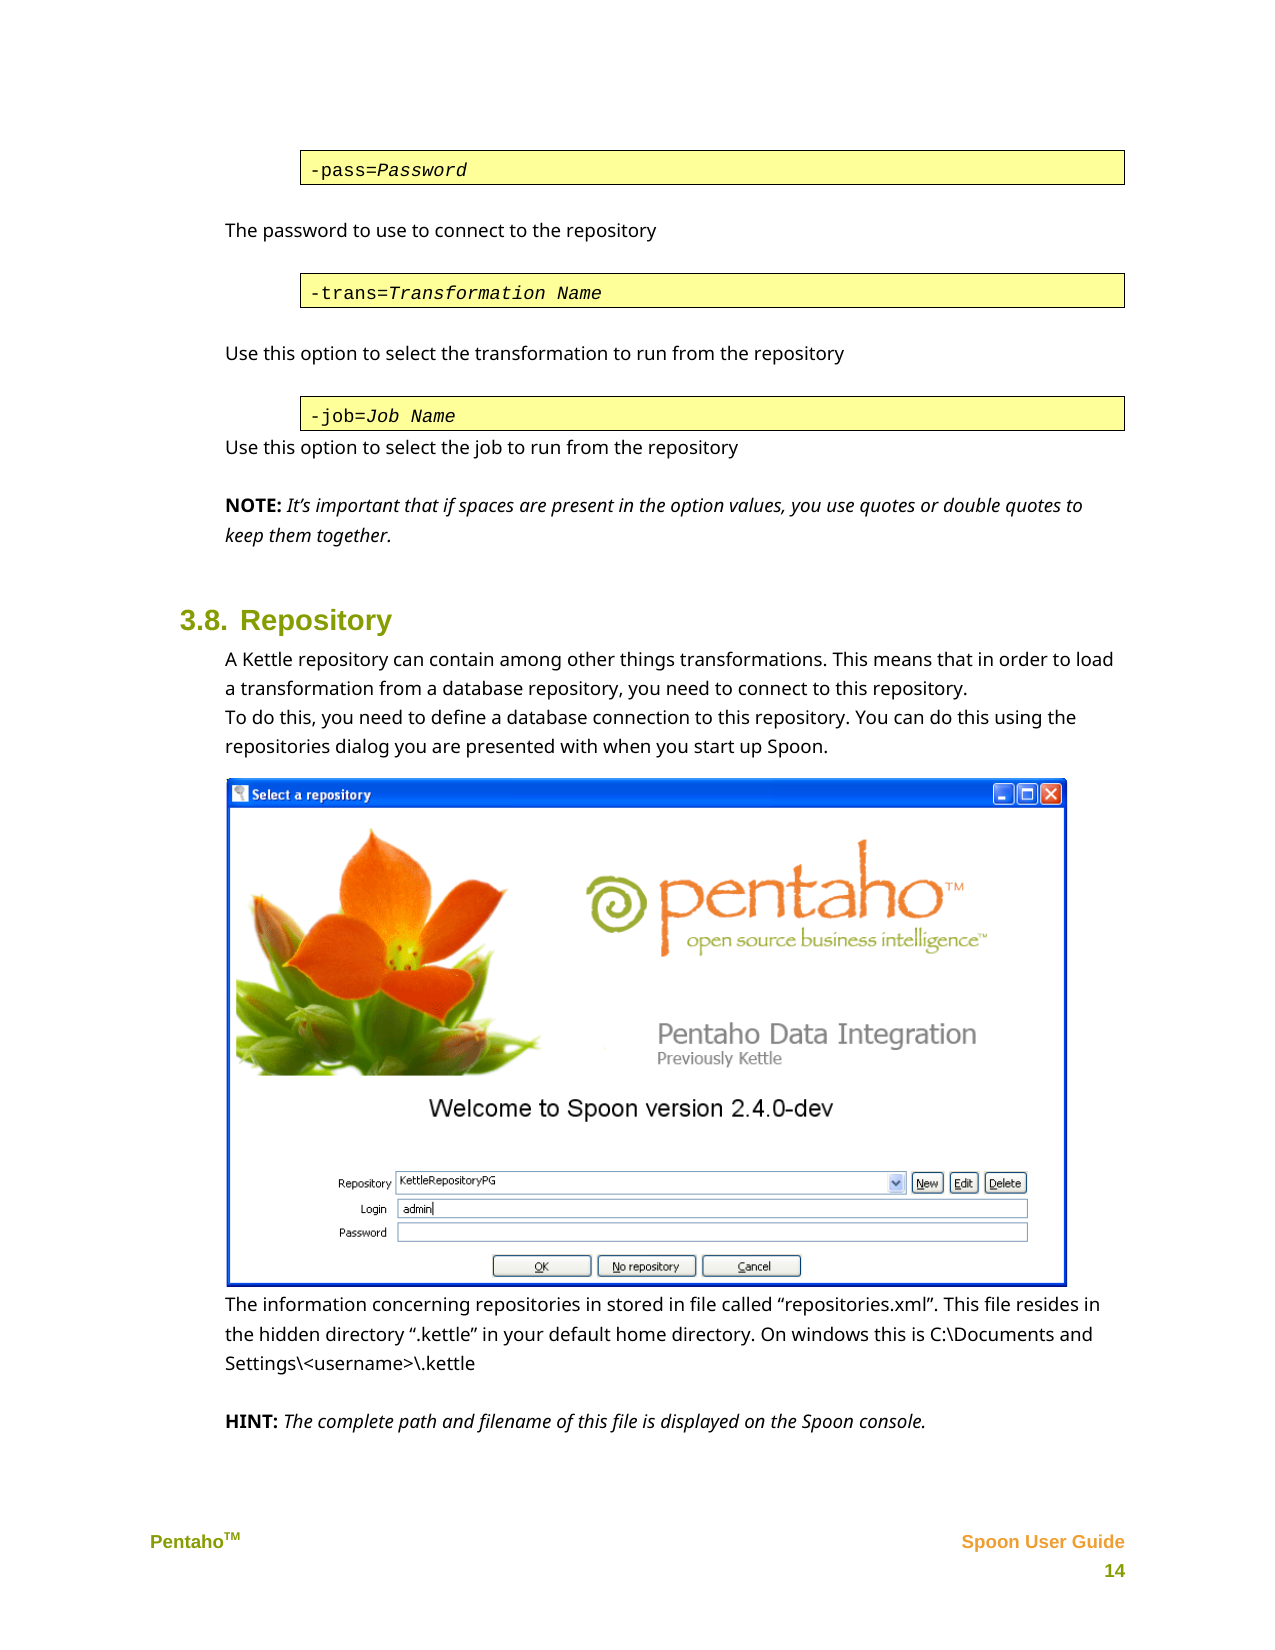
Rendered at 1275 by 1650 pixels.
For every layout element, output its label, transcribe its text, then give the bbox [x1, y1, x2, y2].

text HINT: The complete path and filename of this file is displayed on the Spoon console. [225, 1405, 1125, 1434]
text The password to use to connect to the repository [225, 214, 1125, 244]
text -job=Job Name [301, 397, 1124, 430]
text A Kettle repository can contain among other things transformations. This means that in order to load a transformation from a database repository, you need to connect to this repository. [225, 643, 1125, 701]
text The information concerning repositories in stored in file called “repositories.xml”. This file resides in the hidden directory “.kettle” in your default home directory. On windows this is C:\Documents and Settings\<username>\.kettle [225, 760, 1125, 1376]
text -trans=Transformation Name [301, 274, 1124, 307]
picture [226, 778, 1068, 1287]
text To do this, you need to define a database connection to this repository. You can do this using the repositories dialog you are presented with when you start up Spoon. [225, 701, 1125, 760]
text Use this option to select the transformation to run from the repository [225, 337, 1125, 367]
subtitle Repository [179, 602, 1125, 637]
text NOTE: It’s important that if spaces are present in the option values, you use quotes or double quotes to keep them together. [225, 489, 1125, 548]
text Use this option to select the job to run from the repository [225, 431, 1125, 460]
text -pass=Password [301, 151, 1124, 184]
